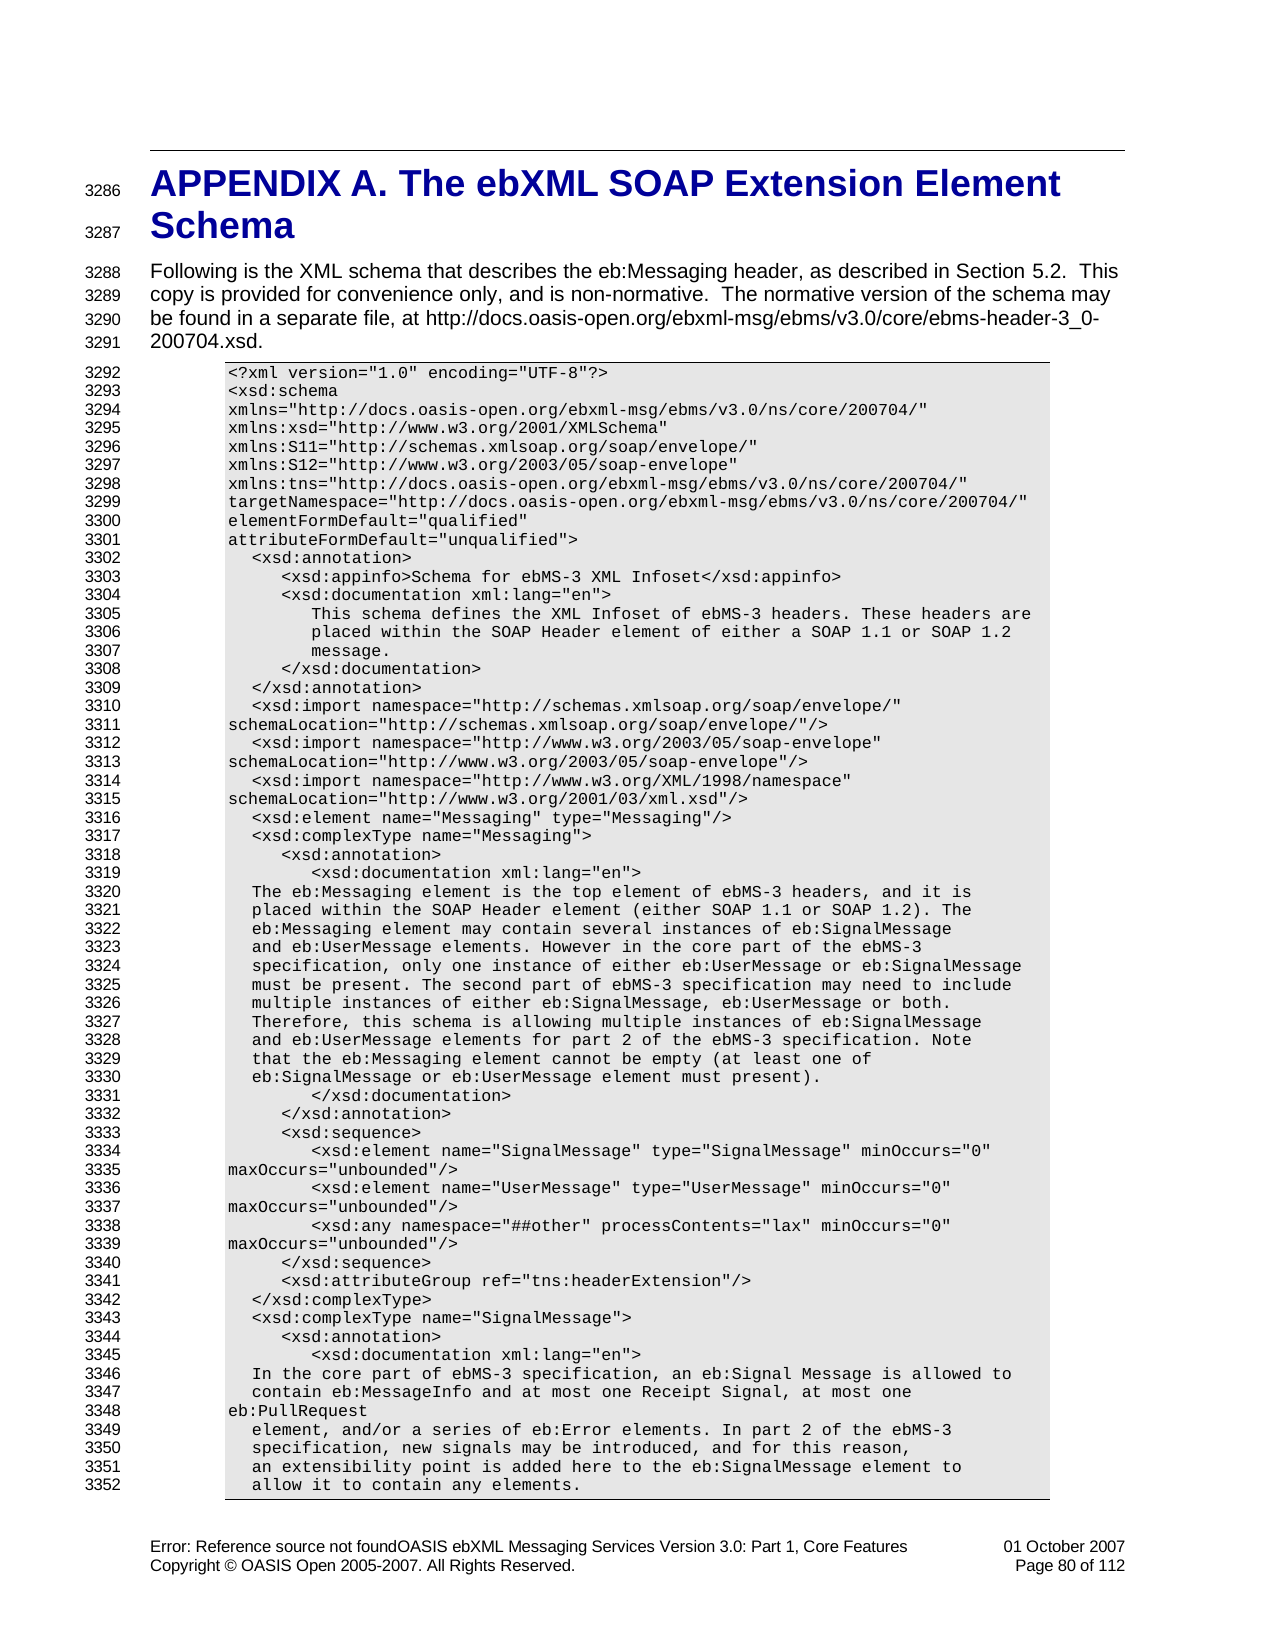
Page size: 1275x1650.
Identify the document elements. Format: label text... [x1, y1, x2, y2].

text schemaLocation="http://www.w3.org/2003/05/soap-envelope"/> [225, 751, 1050, 769]
text <xsd:attributeGroup ref="tns:headerExtension"/> [225, 1270, 1050, 1289]
text <xsd:documentation xml:lang="en"> [225, 584, 1050, 603]
text </xsd:annotation> [225, 1103, 1050, 1122]
text This schema defines the XML Infoset of ebMS-3 headers. These headers are [225, 603, 1050, 621]
text placed within the SOAP Header element (either SOAP 1.1 or SOAP 1.2). The [225, 899, 1050, 918]
text Following is the XML schema that describes the eb:Messaging header, as described in Section 5.2. This copy is provided for convenience only, and is non-normative. The normative version of the schema may be found in a separate file, at http://docs.oasis-open.org/ebxml-msg/ebms/v3.0/core/ebms-header-3_0-200704.xsd. [150, 259, 1125, 353]
text must be present. The second part of ebMS-3 specification may need to include [225, 973, 1050, 992]
text <xsd:annotation> [225, 844, 1050, 862]
text an extensibility point is added here to the eb:SignalMessage element to [225, 1456, 1050, 1474]
text specification, new signals may be introduced, and for this reason, [225, 1437, 1050, 1456]
text <xsd:annotation> [225, 547, 1050, 566]
text targetNamespace="http://docs.oasis-open.org/ebxml-msg/ebms/v3.0/ns/core/200704/" elementFormDefault="qualified" [225, 491, 1050, 528]
text <xsd:schema xmlns="http://docs.oasis-open.org/ebxml-msg/ebms/v3.0/ns/core/200704/" [225, 380, 1050, 417]
text schemaLocation="http://schemas.xmlsoap.org/soap/envelope/"/> [225, 714, 1050, 732]
text <xsd:import namespace="http://www.w3.org/2003/05/soap-envelope" [225, 732, 1050, 751]
subtitle The ebXML SOAP Extension Element Schema [150, 151, 1125, 247]
text allow it to contain any elements. [225, 1474, 1050, 1499]
text In the core part of ebMS-3 specification, an eb:Signal Message is allowed to [225, 1363, 1050, 1381]
text xmlns:xsd="http://www.w3.org/2001/XMLSchema" xmlns:S11="http://schemas.xmlsoap.org/soap/envelope/" [225, 417, 1050, 454]
text <xsd:element name="Messaging" type="Messaging"/> [225, 807, 1050, 825]
text xmlns:S12="http://www.w3.org/2003/05/soap-envelope" [225, 454, 1050, 473]
text <xsd:complexType name="SignalMessage"> [225, 1307, 1050, 1326]
text <xsd:import namespace="http://schemas.xmlsoap.org/soap/envelope/" [225, 695, 1050, 714]
text <?xml version="1.0" encoding="UTF-8"?> [225, 363, 1050, 380]
text </xsd:sequence> [225, 1252, 1050, 1270]
text eb:Messaging element may contain several instances of eb:SignalMessage [225, 918, 1050, 936]
text schemaLocation="http://www.w3.org/2001/03/xml.xsd"/> [225, 788, 1050, 807]
text The eb:Messaging element is the top element of ebMS-3 headers, and it is [225, 881, 1050, 899]
text and eb:UserMessage elements. However in the core part of the ebMS-3 [225, 936, 1050, 955]
text <xsd:sequence> [225, 1122, 1050, 1140]
text <xsd:complexType name="Messaging"> [225, 825, 1050, 844]
text contain eb:MessageInfo and at most one Receipt Signal, at most one eb:PullRequest [225, 1381, 1050, 1418]
text element, and/or a series of eb:Error elements. In part 2 of the ebMS-3 [225, 1418, 1050, 1437]
text specification, only one instance of either eb:UserMessage or eb:SignalMessage [225, 955, 1050, 973]
text </xsd:documentation> [225, 658, 1050, 677]
text </xsd:complexType> [225, 1289, 1050, 1307]
text <xsd:annotation> [225, 1326, 1050, 1344]
text <xsd:any namespace="##other" processContents="lax" minOccurs="0" maxOccurs="unbounded"/> [225, 1214, 1050, 1252]
text attributeFormDefault="unqualified"> [225, 528, 1050, 547]
text xmlns:tns="http://docs.oasis-open.org/ebxml-msg/ebms/v3.0/ns/core/200704/" [225, 473, 1050, 491]
text </xsd:annotation> [225, 677, 1050, 695]
text <xsd:appinfo>Schema for ebMS-3 XML Infoset</xsd:appinfo> [225, 566, 1050, 584]
text <xsd:element name="SignalMessage" type="SignalMessage" minOccurs="0" maxOccurs="unbounded"/> [225, 1140, 1050, 1177]
text <xsd:documentation xml:lang="en"> [225, 1344, 1050, 1363]
text <xsd:documentation xml:lang="en"> [225, 862, 1050, 881]
text Therefore, this schema is allowing multiple instances of eb:SignalMessage [225, 1011, 1050, 1029]
text <xsd:element name="UserMessage" type="UserMessage" minOccurs="0" maxOccurs="unbounded"/> [225, 1177, 1050, 1214]
text that the eb:Messaging element cannot be empty (at least one of [225, 1048, 1050, 1066]
text message. [225, 640, 1050, 658]
text multiple instances of either eb:SignalMessage, eb:UserMessage or both. [225, 992, 1050, 1011]
text eb:SignalMessage or eb:UserMessage element must present). [225, 1066, 1050, 1085]
text and eb:UserMessage elements for part 2 of the ebMS-3 specification. Note [225, 1029, 1050, 1048]
text <xsd:import namespace="http://www.w3.org/XML/1998/namespace" [225, 769, 1050, 788]
text </xsd:documentation> [225, 1085, 1050, 1103]
text placed within the SOAP Header element of either a SOAP 1.1 or SOAP 1.2 [225, 621, 1050, 640]
